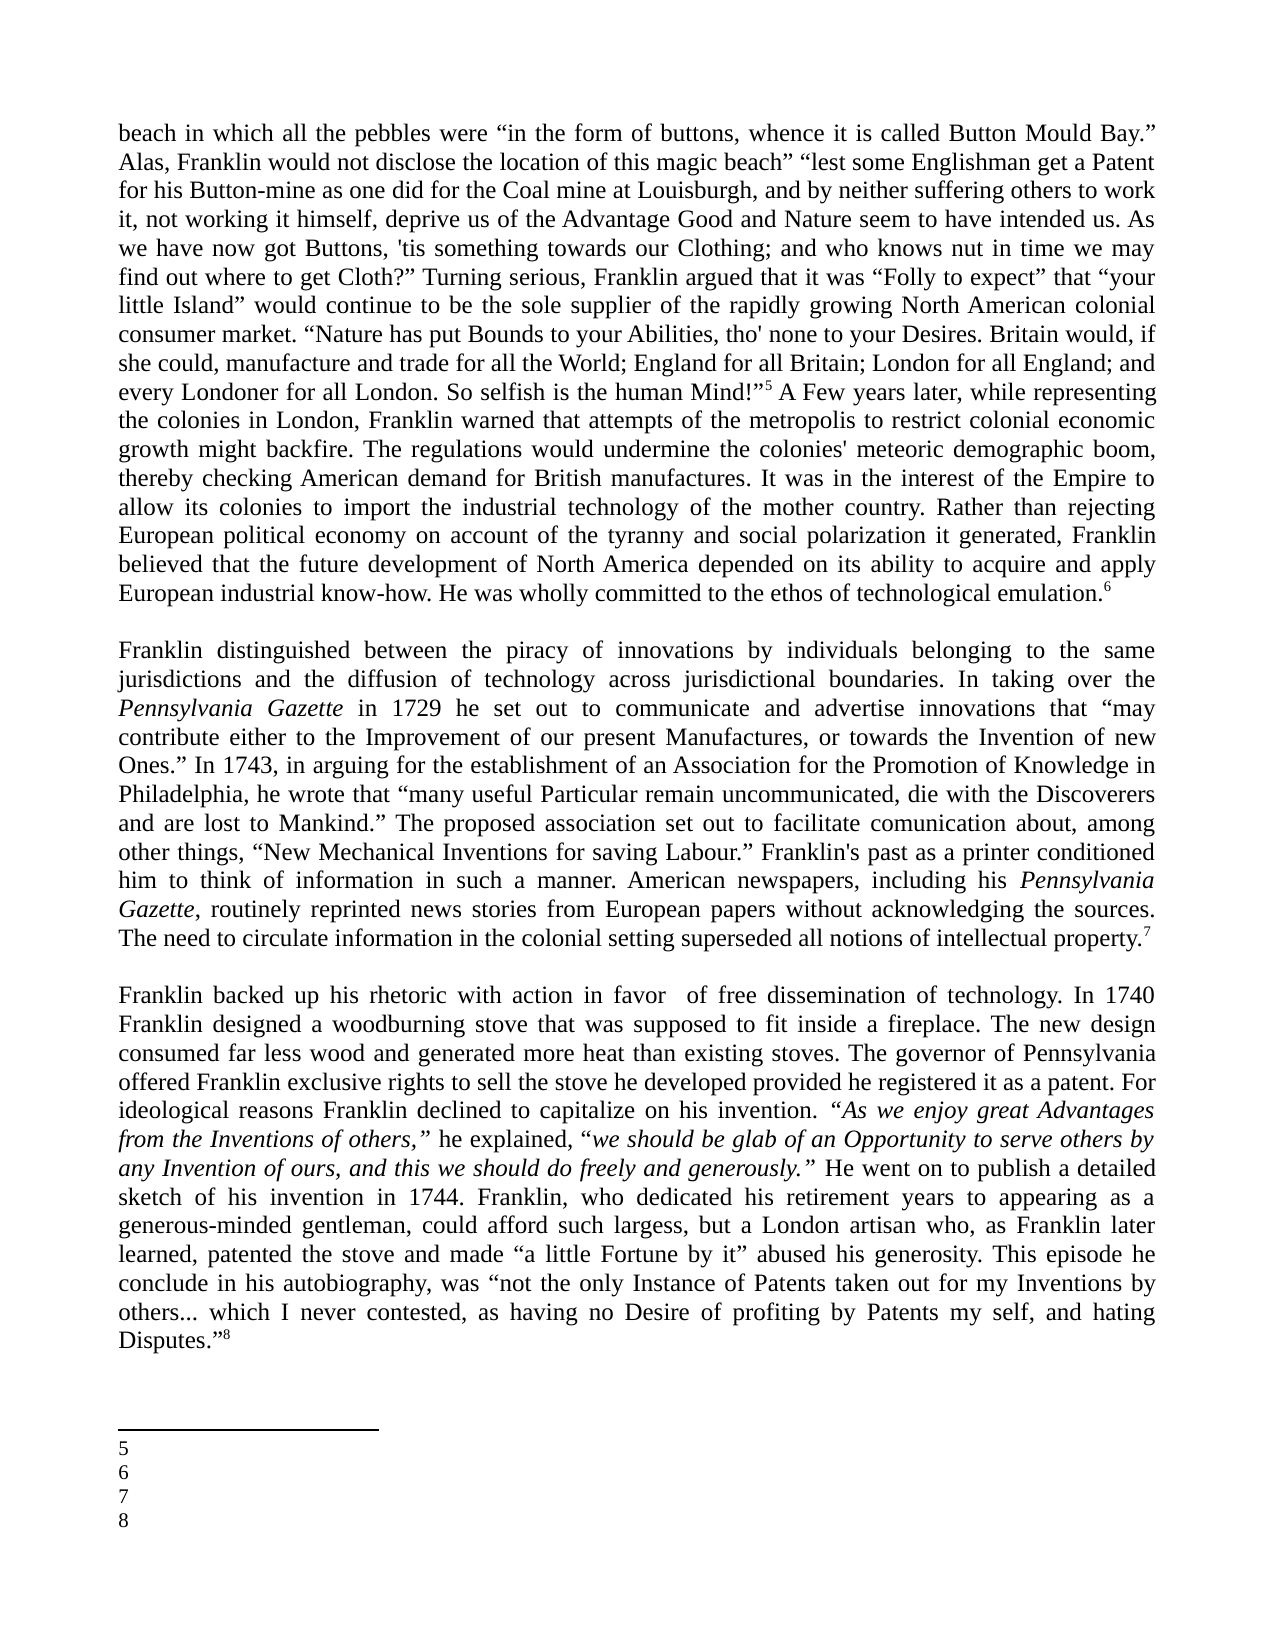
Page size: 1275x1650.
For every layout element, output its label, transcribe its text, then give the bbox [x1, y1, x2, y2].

text Franklin distinguished between the piracy of innovations by individuals belonging to the same jurisdictions and the diffusion of technology across jurisdictional boundaries. In taking over the Pennsylvania Gazette in 1729 he set out to communicate and advertise innovations that “may contribute either to the Improvement of our present Manufactures, or towards the Invention of new Ones.” In 1743, in arguing for the establishment of an Association for the Promotion of Knowledge in Philadelphia, he wrote that “many useful Particular remain uncommunicated, die with the Discoverers and are lost to Mankind.” The proposed association set out to facilitate comunication about, among other things, “New Mechanical Inventions for saving Labour.” Franklin's past as a printer conditioned him to think of information in such a manner. American newspapers, including his Pennsylvania Gazette, routinely reprinted news stories from European papers without acknowledging the sources. The need to circulate information in the colonial setting superseded all notions of intellectual property. [118, 636, 1157, 952]
text beach in which all the pebbles were “in the form of buttons, whence it is called Button Mould Bay.” Alas, Franklin would not disclose the location of this magic beach” “lest some Englishman get a Patent for his Button-mine as one did for the Coal mine at Louisburgh, and by neither suffering others to work it, not working it himself, deprive us of the Advantage Good and Nature seem to have intended us. As we have now got Buttons, 'tis something towards our Clothing; and who knows nut in time we may find out where to get Cloth?” Turning serious, Franklin argued that it was “Folly to expect” that “your little Island” would continue to be the sole supplier of the rapidly growing North American colonial consumer market. “Nature has put Bounds to your Abilities, tho' none to your Desires. Britain would, if she could, manufacture and trade for all the World; England for all Britain; London for all England; and every Londoner for all London. So selfish is the human Mind!” A Few years later, while representing the colonies in London, Franklin warned that attempts of the metropolis to restrict colonial economic growth might backfire. The regulations would undermine the colonies' meteoric demographic boom, thereby checking American demand for British manufactures. It was in the interest of the Empire to allow its colonies to import the industrial technology of the mother country. Rather than rejecting European political economy on account of the tyranny and social polarization it generated, Franklin believed that the future development of North America depended on its ability to acquire and apply European industrial know-how. He was wholly committed to the ethos of technological emulation. [118, 118, 1157, 607]
text Franklin backed up his rhetoric with action in favor of free dissemination of technology. In 1740 Franklin designed a woodburning stove that was supposed to fit inside a fireplace. The new design consumed far less wood and generated more heat than existing stoves. The governor of Pennsylvania offered Franklin exclusive rights to sell the stove he developed provided he registered it as a patent. For ideological reasons Franklin declined to capitalize on his invention. “As we enjoy great Advantages from the Inventions of others,” he explained, “we should be glab of an Opportunity to serve others by any Invention of ours, and this we should do freely and generously.” He went on to publish a detailed sketch of his invention in 1744. Franklin, who dedicated his retirement years to appearing as a generous-minded gentleman, could afford such largess, but a London artisan who, as Franklin later learned, patented the stove and made “a little Fortune by it” abused his generosity. This episode he conclude in his autobiography, was “not the only Instance of Patents taken out for my Inventions by others... which I never contested, as having no Desire of profiting by Patents my self, and hating Disputes.” [118, 981, 1157, 1354]
